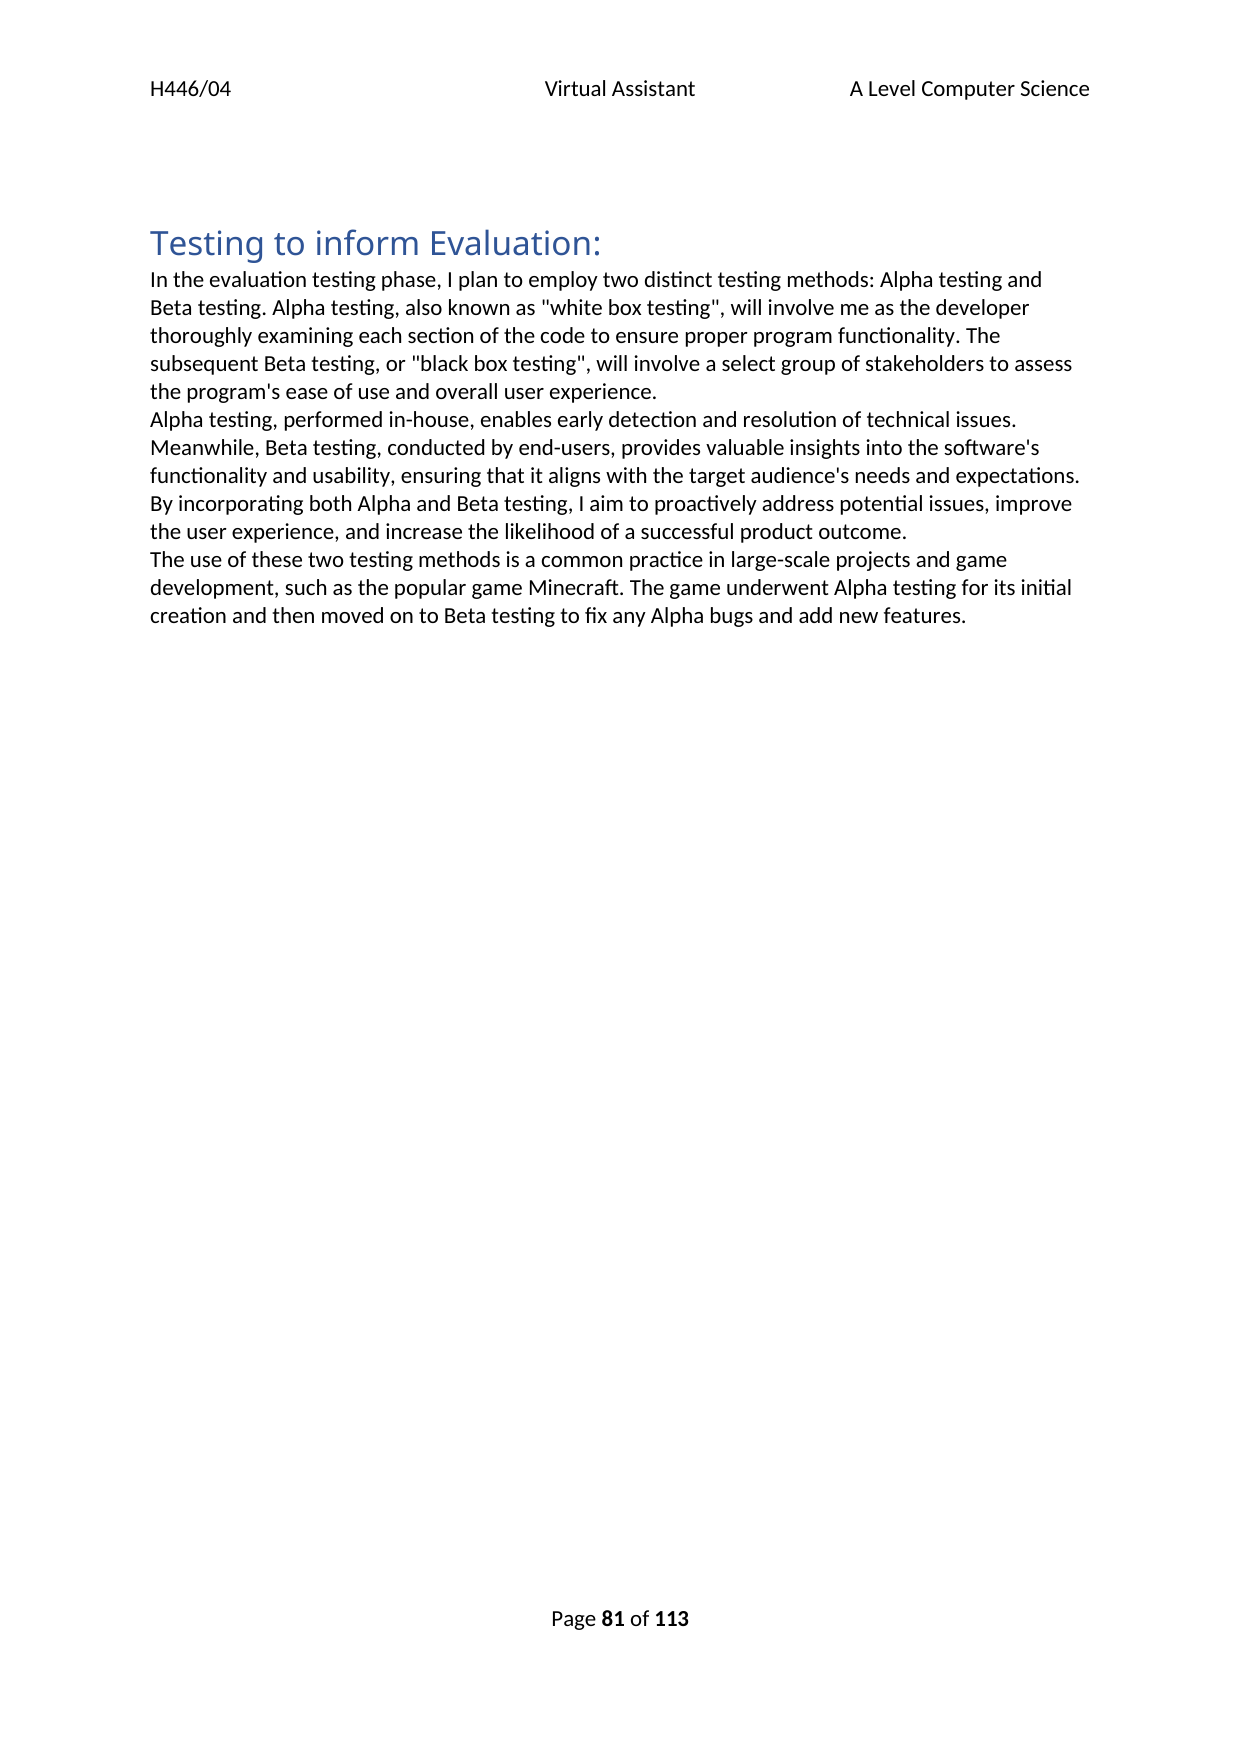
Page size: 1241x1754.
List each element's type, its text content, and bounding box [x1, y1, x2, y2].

text In the evaluation testing phase, I plan to employ two distinct testing methods: Alpha testing and Beta testing. Alpha testing, also known as "white box testing", will involve me as the developer thoroughly examining each section of the code to ensure proper program functionality. The subsequent Beta testing, or "black box testing", will involve a select group of stakeholders to assess the program's ease of use and overall user experience. Alpha testing, performed in-house, enables early detection and resolution of technical issues. Meanwhile, Beta testing, conducted by end-users, provides valuable insights into the software's functionality and usability, ensuring that it aligns with the target audience's needs and expectations. By incorporating both Alpha and Beta testing, I aim to proactively address potential issues, improve the user experience, and increase the likelihood of a successful product outcome. The use of these two testing methods is a common practice in large-scale projects and game development, such as the popular game Minecraft. The game underwent Alpha testing for its initial creation and then moved on to Beta testing to fix any Alpha bugs and add new features. [150, 265, 1090, 629]
subtitle Testing to inform Evaluation: [150, 220, 1090, 265]
